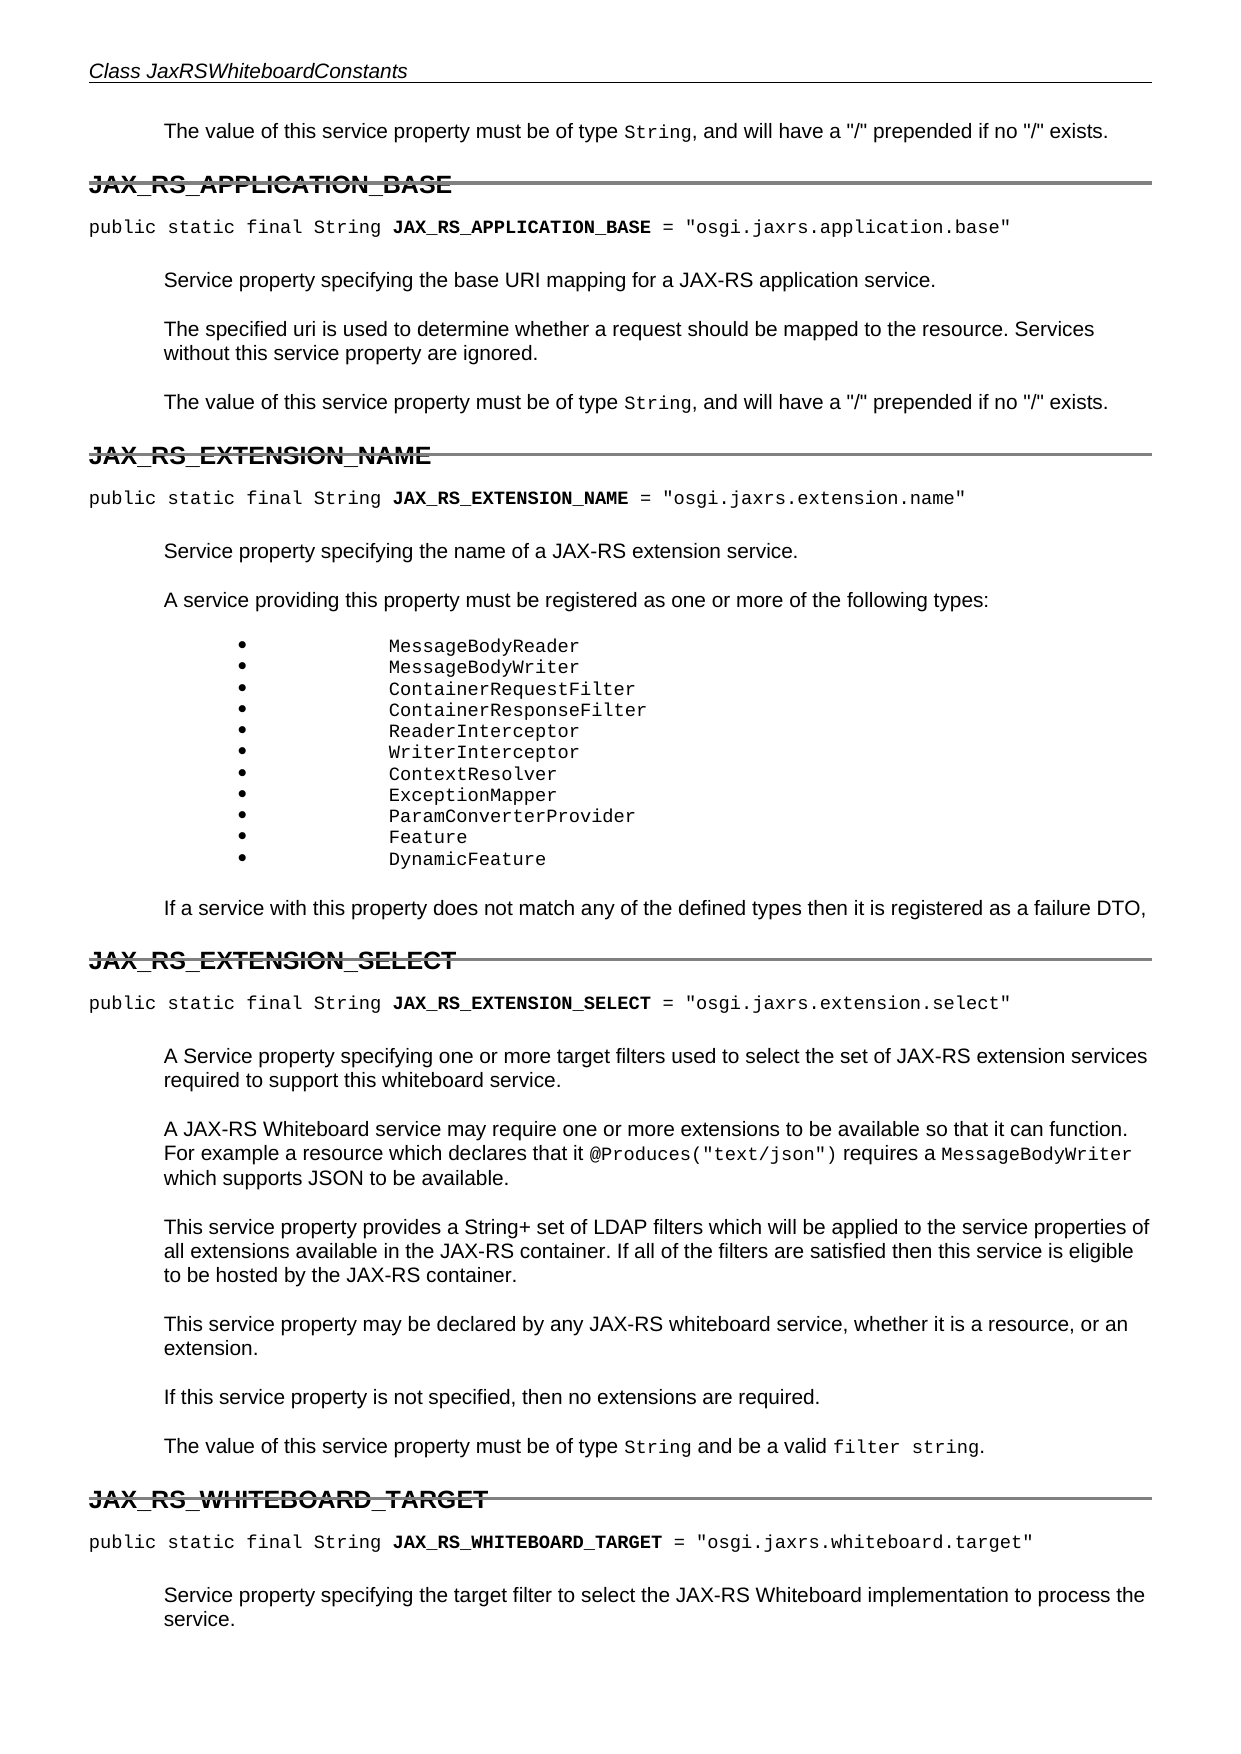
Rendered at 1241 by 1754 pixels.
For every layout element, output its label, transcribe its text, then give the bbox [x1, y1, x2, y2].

text A service providing this property must be registered as one or more of the following types: [163, 588, 1152, 612]
text A JAX-RS Whiteboard service may require one or more extensions to be available so that it can function. For example a resource which declares that it @Produces("text/json") requires a MessageBodyWriter which supports JSON to be available. [163, 1117, 1152, 1190]
list ContextResolver [238, 764, 1152, 786]
text The specified uri is used to determine whether a request should be mapped to the resource. Services without this service property are ignored. [163, 317, 1152, 365]
text If a service with this property does not match any of the defined types then it is registered as a failure DTO, [163, 896, 1152, 920]
text public static final String JAX_RS_EXTENSION_SELECT = "osgi.jaxrs.extension.select" [88, 993, 1152, 1015]
text The value of this service property must be of type String, and will have a "/" prepended if no "/" exists. [163, 390, 1152, 415]
list ContainerRequestFilter [238, 679, 1152, 701]
text Service property specifying the target filter to select the JAX-RS Whiteboard implementation to process the service. [163, 1583, 1152, 1631]
text The value of this service property must be of type String, and will have a "/" prepended if no "/" exists. [163, 118, 1152, 144]
list ContainerResponseFilter [238, 701, 1152, 722]
text If this service property is not specified, then no extensions are required. [163, 1385, 1152, 1409]
text This service property may be declared by any JAX-RS whiteboard service, whether it is a resource, or an extension. [163, 1312, 1152, 1360]
text public static final String JAX_RS_WHITEBOARD_TARGET = "osgi.jaxrs.whiteboard.target" [88, 1533, 1152, 1554]
text A Service property specifying one or more target filters used to select the set of JAX-RS extension services required to support this whiteboard service. [163, 1044, 1152, 1092]
list DynamicFeature [238, 849, 1152, 871]
list ExceptionMapper [238, 786, 1152, 807]
text This service property provides a String+ set of LDAP filters which will be applied to the service properties of all extensions available in the JAX-RS container. If all of the filters are satisfied then this service is eligible to be hosted by the JAX-RS container. [163, 1215, 1152, 1287]
text public static final String JAX_RS_EXTENSION_NAME = "osgi.jaxrs.extension.name" [88, 489, 1152, 510]
text Service property specifying the name of a JAX-RS extension service. [163, 539, 1152, 563]
list Feature [238, 828, 1152, 849]
list ParamConverterProvider [238, 807, 1152, 828]
list WriterInterceptor [238, 743, 1152, 764]
text Service property specifying the base URI mapping for a JAX-RS application service. [163, 268, 1152, 292]
text public static final String JAX_RS_APPLICATION_BASE = "osgi.jaxrs.application.base" [88, 217, 1152, 239]
list ReaderInterceptor [238, 722, 1152, 743]
list MessageBodyWriter [238, 658, 1152, 679]
list MessageBodyReader [238, 637, 1152, 658]
text The value of this service property must be of type String and be a valid filter string. [163, 1434, 1152, 1459]
